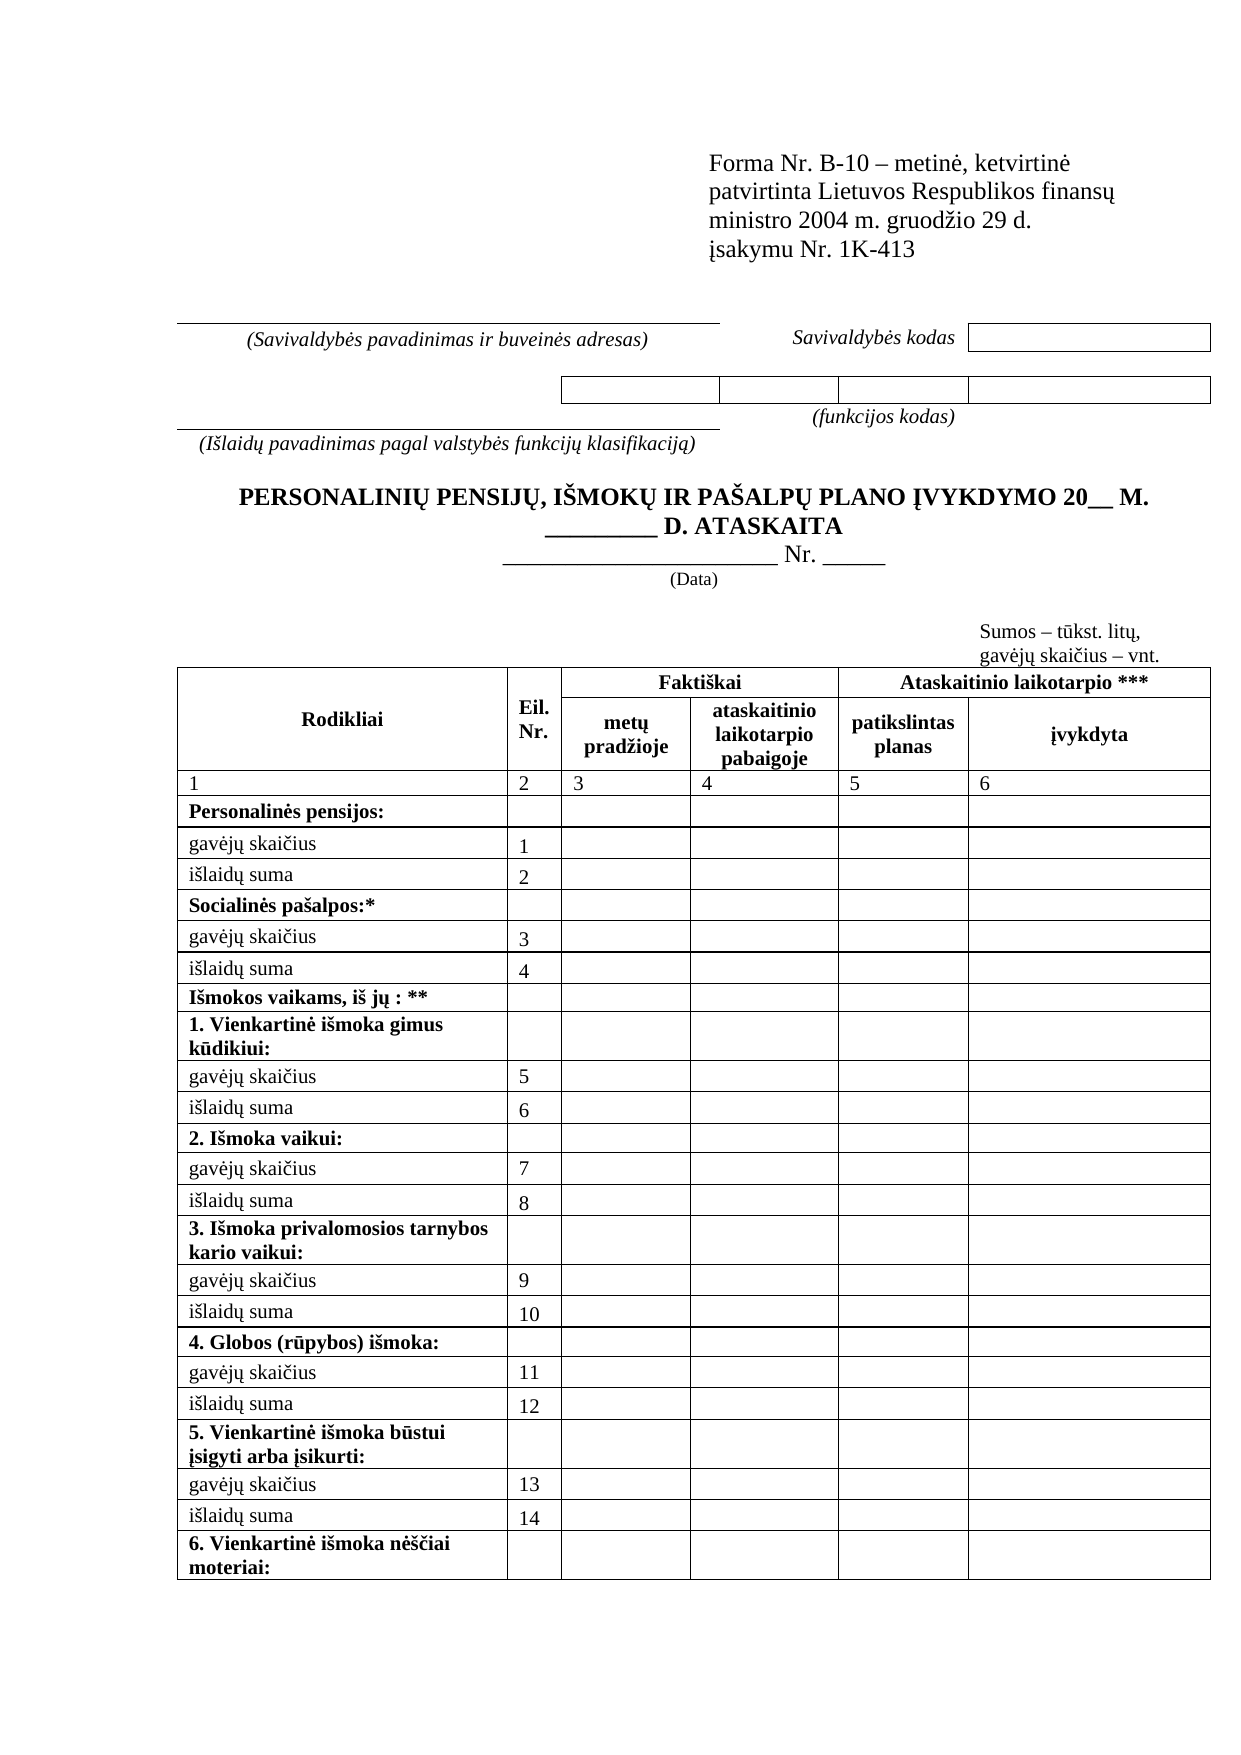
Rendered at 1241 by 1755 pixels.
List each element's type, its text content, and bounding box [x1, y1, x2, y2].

table_cell 2. Išmoka vaikui: [178, 1124, 507, 1152]
table_cell [691, 1469, 838, 1499]
table_cell [562, 1420, 690, 1468]
table_cell [720, 456, 838, 482]
table_cell [839, 1012, 968, 1060]
table_cell 2 [508, 771, 561, 795]
table_cell 6 [969, 771, 1210, 795]
table_cell [691, 859, 838, 889]
table_cell gavėjų skaičius [178, 1061, 507, 1091]
table_cell [839, 1185, 968, 1215]
table_cell [508, 1124, 561, 1152]
table_cell 13 [508, 1469, 561, 1499]
table_cell [562, 1357, 690, 1387]
table_cell [177, 456, 507, 482]
table_cell gavėjų skaičius [178, 1265, 507, 1295]
table_cell [508, 1216, 561, 1264]
table_cell [691, 1216, 838, 1264]
table_cell 9 [508, 1265, 561, 1295]
table_cell [969, 1265, 1210, 1295]
table_cell [562, 1388, 690, 1418]
table_cell [562, 1265, 690, 1295]
table_cell [508, 403, 562, 429]
table_cell [969, 953, 1210, 983]
table_cell [839, 1500, 968, 1530]
table_cell [562, 619, 690, 667]
table_cell išlaidų suma [178, 1296, 507, 1326]
table_cell [838, 619, 968, 667]
table_cell [720, 323, 751, 351]
text ministro 2004 m. gruodžio 29 d. [177, 205, 1181, 234]
table_cell [691, 1328, 838, 1356]
table_cell [562, 1061, 690, 1091]
table_cell [838, 456, 968, 482]
table_cell [969, 1216, 1210, 1264]
table_cell gavėjų skaičius [178, 921, 507, 951]
table_cell [691, 1124, 838, 1152]
table_cell [562, 404, 719, 429]
table_cell 5 [508, 1061, 561, 1091]
table_cell [969, 1500, 1210, 1530]
table_cell 14 [508, 1500, 561, 1530]
table_cell [562, 890, 690, 920]
table_cell [562, 1469, 690, 1499]
table_cell [720, 377, 838, 402]
table_cell [839, 859, 968, 889]
table_cell [562, 1296, 690, 1326]
table_cell Personalinės pensijos: [178, 796, 507, 826]
table_cell 1 [178, 771, 507, 795]
table_cell [508, 456, 562, 482]
table_cell 1 [508, 828, 561, 858]
text patvirtinta Lietuvos Respublikos finansų [177, 176, 1181, 205]
table_cell [839, 1357, 968, 1387]
table_cell [562, 1092, 690, 1122]
table_header [968, 291, 1211, 323]
table_cell [562, 1216, 690, 1264]
table_cell [969, 1124, 1210, 1152]
table_cell [839, 796, 968, 826]
table_cell [691, 1153, 838, 1183]
table_cell [969, 1357, 1210, 1387]
table_cell [839, 1092, 968, 1122]
table_cell [839, 1420, 968, 1468]
table_cell [691, 1012, 838, 1060]
table_cell [969, 324, 1210, 351]
table_cell [177, 376, 507, 402]
table_cell [562, 859, 690, 889]
table_cell [839, 1296, 968, 1326]
table_cell (Išlaidų pavadinimas pagal valstybės funkcijų klasifikaciją) [177, 430, 719, 456]
table_cell (Savivaldybės pavadinimas ir buveinės adresas) [177, 324, 719, 351]
table_cell 1. Vienkartinė išmoka gimus kūdikiui: [178, 1012, 507, 1060]
table_cell [508, 1420, 561, 1468]
table_cell [839, 921, 968, 951]
table_cell gavėjų skaičius [178, 1469, 507, 1499]
table_cell [969, 1061, 1210, 1091]
table_cell [562, 828, 690, 858]
table_cell [691, 1500, 838, 1530]
table_cell [508, 1531, 561, 1579]
table_cell 6 [508, 1092, 561, 1122]
table_cell [839, 1531, 968, 1579]
table_cell 7 [508, 1153, 561, 1183]
table_cell [968, 429, 1211, 456]
table_cell Išmokos vaikams, iš jų : ** [178, 984, 507, 1011]
table_cell 12 [508, 1388, 561, 1418]
table_cell [968, 456, 1211, 482]
table_cell 4 [508, 953, 561, 983]
table_cell [562, 351, 719, 376]
table_cell [969, 984, 1210, 1011]
table_cell [562, 1124, 690, 1152]
table_cell [691, 890, 838, 920]
table_cell [691, 1531, 838, 1579]
table_cell [562, 984, 690, 1011]
table_cell [691, 1092, 838, 1122]
table_cell [562, 796, 690, 826]
table_cell [969, 890, 1210, 920]
table_cell [839, 1265, 968, 1295]
table_cell [969, 1153, 1210, 1183]
table_cell Eil. Nr. [508, 668, 561, 770]
table_cell gavėjų skaičius [178, 828, 507, 858]
table_cell ataskaitinio laikotarpio pabaigoje [691, 698, 838, 770]
table_cell gavėjų skaičius [178, 1357, 507, 1387]
table_cell [562, 1500, 690, 1530]
table_cell [691, 1061, 838, 1091]
table_cell [968, 352, 1211, 376]
table_cell 3 [562, 771, 690, 795]
table_cell [969, 377, 1210, 402]
table_cell [562, 953, 690, 983]
table_cell Savivaldybės kodas [751, 323, 968, 351]
table_cell [562, 1185, 690, 1215]
table_cell [839, 1124, 968, 1152]
table_cell [969, 1092, 1210, 1122]
table_cell [508, 984, 561, 1011]
table_cell [968, 404, 1211, 429]
table_cell Ataskaitinio laikotarpio *** [839, 668, 1210, 697]
table_cell [839, 1328, 968, 1356]
table_cell [969, 1296, 1210, 1326]
table_cell 3. Išmoka privalomosios tarnybos kario vaikui: [178, 1216, 507, 1264]
table_cell [177, 403, 507, 429]
table_cell Socialinės pašalpos:* [178, 890, 507, 920]
table_cell [508, 1012, 561, 1060]
table_cell Rodikliai [178, 668, 507, 770]
table_cell išlaidų suma [178, 1185, 507, 1215]
table_cell 6. Vienkartinė išmoka nėščiai moteriai: [178, 1531, 507, 1579]
table_cell [508, 376, 561, 402]
table_cell [839, 1153, 968, 1183]
table_cell [177, 619, 507, 667]
table_cell [508, 890, 561, 920]
table_cell 4. Globos (rūpybos) išmoka: [178, 1328, 507, 1356]
table_cell [562, 921, 690, 951]
table_cell Sumos – tūkst. litų, gavėjų skaičius – vnt. [968, 619, 1211, 667]
table_cell [691, 953, 838, 983]
table_cell 11 [508, 1357, 561, 1387]
table_cell [839, 953, 968, 983]
table_cell [969, 1531, 1210, 1579]
table_cell [690, 619, 838, 667]
table_cell [691, 1420, 838, 1468]
table_cell 5. Vienkartinė išmoka būstui įsigyti arba įsikurti: [178, 1420, 507, 1468]
table_cell išlaidų suma [178, 1388, 507, 1418]
table_cell 4 [691, 771, 838, 795]
table_cell išlaidų suma [178, 1092, 507, 1122]
table_cell [839, 984, 968, 1011]
table_header [562, 291, 719, 323]
table_cell [839, 1388, 968, 1418]
table_cell [838, 429, 968, 456]
table_cell [839, 890, 968, 920]
table_cell Faktiškai [562, 668, 838, 697]
table_cell 2 [508, 859, 561, 889]
table_cell [691, 828, 838, 858]
table_cell [691, 984, 838, 1011]
table_cell [508, 619, 562, 667]
table_cell [969, 1388, 1210, 1418]
table_cell [720, 404, 751, 429]
table_cell [691, 1296, 838, 1326]
table_cell [691, 1185, 838, 1215]
table_cell išlaidų suma [178, 953, 507, 983]
text Forma Nr. B-10 – metinė, ketvirtinė [177, 148, 1181, 176]
table_cell [839, 1469, 968, 1499]
table_cell [562, 1012, 690, 1060]
table_header [720, 291, 838, 323]
table_cell [562, 1328, 690, 1356]
table_cell PERSONALINIŲ PENSIJŲ, IŠMOKŲ IR PAŠALPŲ PLANO ĮVYKDYMO 20__ M. _________ D. ATASKAITA ______________________ Nr. _____ (Data) [177, 482, 1211, 619]
table_cell [839, 1061, 968, 1091]
table_cell [508, 1328, 561, 1356]
table_cell [562, 377, 719, 402]
table_header [177, 291, 507, 323]
table_cell [562, 1531, 690, 1579]
table_cell [691, 1265, 838, 1295]
table_cell [508, 796, 561, 826]
table_cell [969, 859, 1210, 889]
table_cell [838, 351, 968, 376]
table_cell išlaidų suma [178, 1500, 507, 1530]
table_cell 10 [508, 1296, 561, 1326]
table_cell [839, 828, 968, 858]
table_cell [691, 1388, 838, 1418]
table_cell (funkcijos kodas) [751, 404, 968, 429]
table_header [838, 291, 968, 323]
table_cell [969, 1420, 1210, 1468]
table_cell 8 [508, 1185, 561, 1215]
table_cell patikslintas planas [839, 698, 968, 770]
table_cell 3 [508, 921, 561, 951]
table_cell įvykdyta [969, 698, 1210, 770]
table_cell [691, 921, 838, 951]
table_cell [720, 429, 838, 456]
table_cell [508, 351, 562, 376]
table_cell gavėjų skaičius [178, 1153, 507, 1183]
table_cell [691, 1357, 838, 1387]
table_cell [720, 351, 838, 376]
table_cell [839, 1216, 968, 1264]
table_header [508, 291, 562, 323]
table_cell [562, 456, 719, 482]
table_cell [969, 1328, 1210, 1356]
table_cell [839, 377, 968, 402]
table_cell 5 [839, 771, 968, 795]
table_cell [562, 1153, 690, 1183]
table_cell [969, 1012, 1210, 1060]
table_cell [691, 796, 838, 826]
table_cell [177, 351, 507, 376]
table_cell [969, 1469, 1210, 1499]
text įsakymu Nr. 1K-413 [177, 234, 1181, 263]
table_cell [969, 921, 1210, 951]
table_cell [969, 796, 1210, 826]
table_cell [969, 828, 1210, 858]
table_cell metų pradžioje [562, 698, 690, 770]
table_cell išlaidų suma [178, 859, 507, 889]
table_cell [969, 1185, 1210, 1215]
